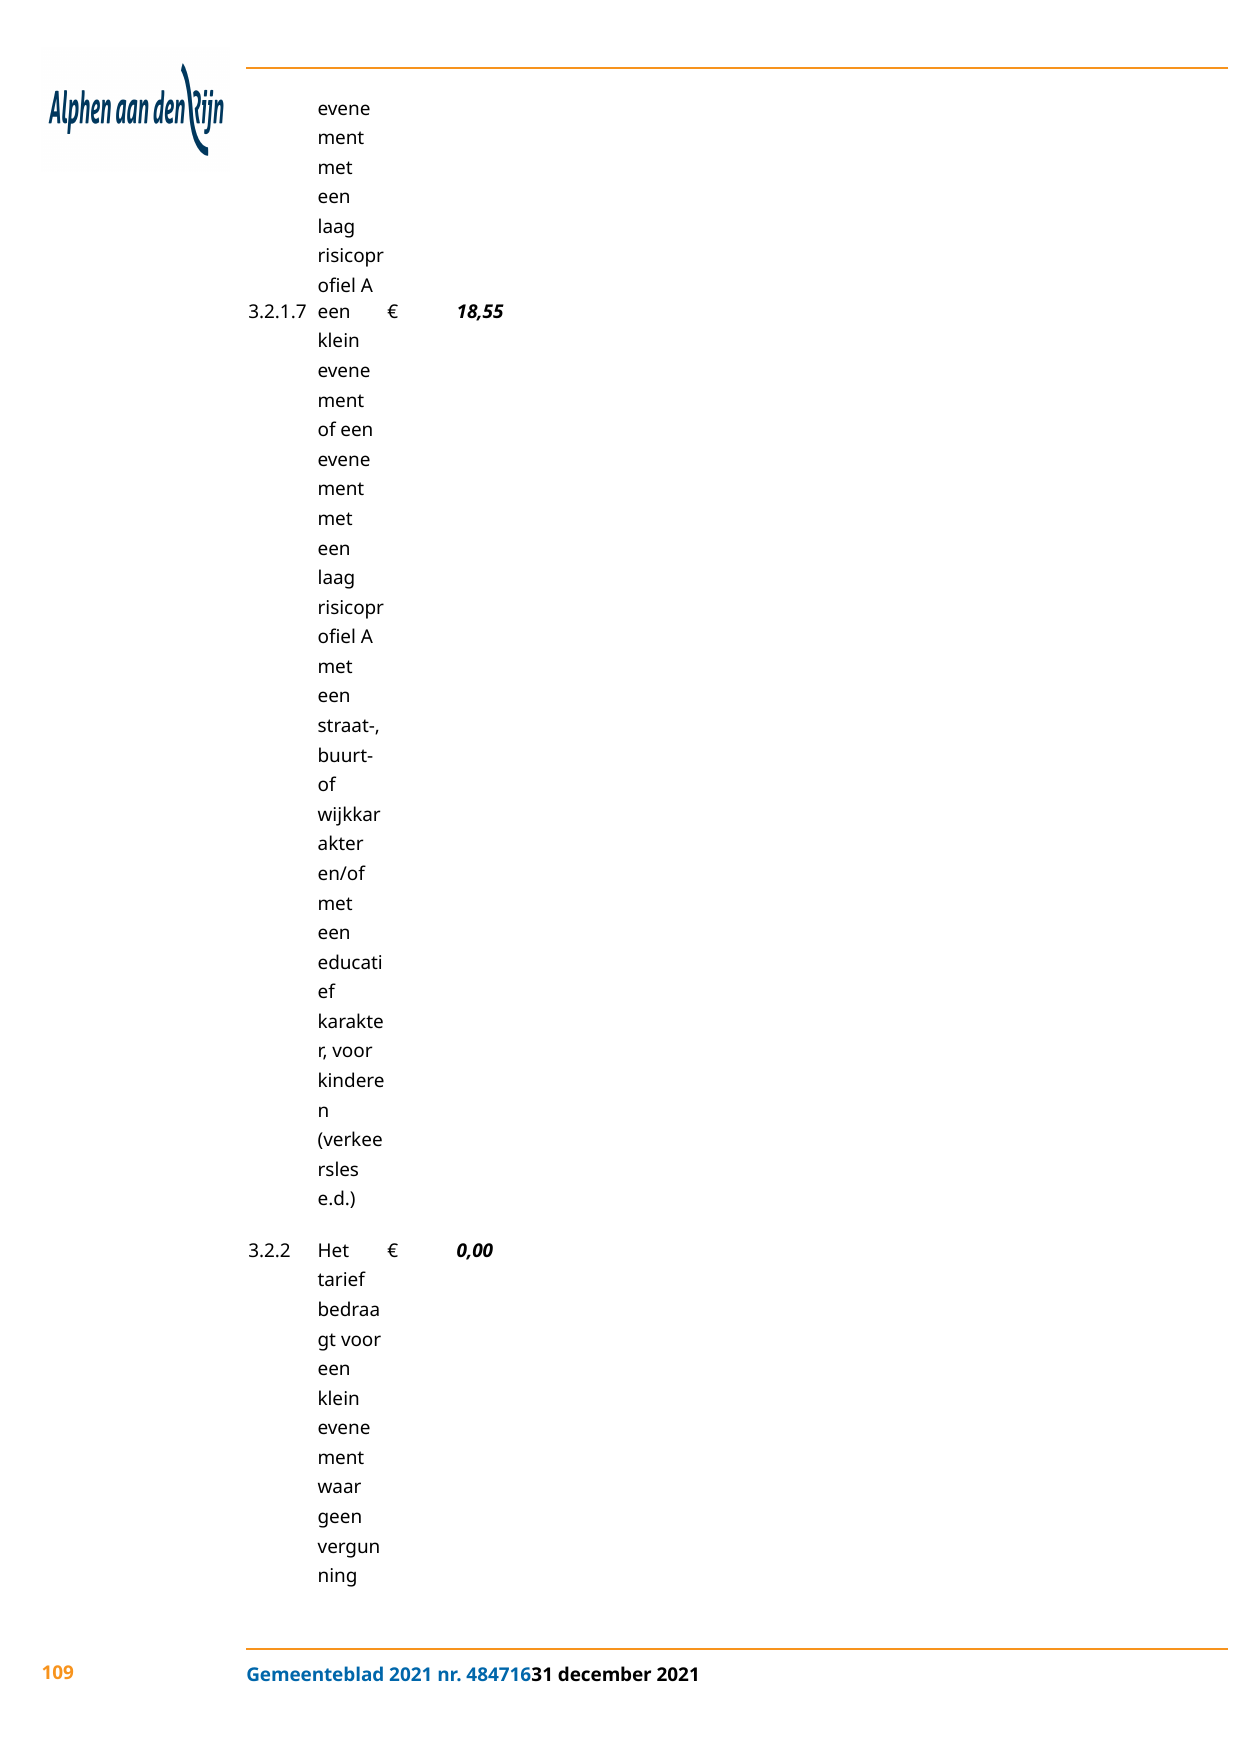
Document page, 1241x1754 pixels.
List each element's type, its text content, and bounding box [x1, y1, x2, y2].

table_cell [596, 298, 665, 1211]
table_cell [665, 1237, 734, 1588]
table_cell [943, 298, 1013, 1211]
table_cell 3.2.2 [248, 1237, 317, 1588]
table_cell een klein evenement of een evenement met een laag risicoprofiel A met een straat-, buurt- of wijkkarakter en/of met een educatief karakter, voor kinderen (verkeersles e.d.) [318, 298, 387, 1211]
table_cell [1082, 1237, 1152, 1588]
table_cell [665, 95, 734, 298]
table_cell [804, 298, 873, 1211]
table_cell [1082, 1211, 1152, 1237]
table_cell [943, 1211, 1013, 1237]
table_cell [526, 95, 596, 298]
table_cell [526, 1211, 596, 1237]
table_cell [943, 1237, 1013, 1588]
table_cell [874, 298, 943, 1211]
table_cell [665, 1211, 734, 1237]
table_cell [596, 95, 665, 298]
table_cell [387, 1211, 456, 1237]
table_cell [1013, 1237, 1082, 1588]
table_cell [1082, 298, 1152, 1211]
table_cell 0,00 [456, 1237, 526, 1588]
table_cell [526, 1237, 596, 1588]
table_cell [804, 1211, 873, 1237]
table_cell [874, 1237, 943, 1588]
table_cell [1013, 95, 1082, 298]
table_cell [735, 1211, 804, 1237]
table_cell 18,55 [456, 298, 526, 1211]
table_cell [526, 298, 596, 1211]
table_cell 3.2.1.7 [248, 298, 317, 1211]
table_cell [874, 1211, 943, 1237]
table_cell [318, 1211, 387, 1237]
table_cell [735, 298, 804, 1211]
table_cell [596, 1211, 665, 1237]
table_cell [387, 95, 456, 298]
picture [41, 47, 231, 172]
table_cell [804, 95, 873, 298]
table_cell [1013, 298, 1082, 1211]
table_cell [596, 1237, 665, 1588]
table_cell [248, 95, 317, 298]
table_cell Het tarief bedraagt voor een klein evenement waar geen vergunning [318, 1237, 387, 1588]
table_cell € [387, 1237, 456, 1588]
table_cell [804, 1237, 873, 1588]
table_cell [248, 1211, 317, 1237]
table_cell [735, 95, 804, 298]
table_cell [943, 95, 1013, 298]
table_cell [456, 95, 526, 298]
table_cell [665, 298, 734, 1211]
table_cell [1013, 1211, 1082, 1237]
table_cell [1082, 95, 1152, 298]
table_cell [874, 95, 943, 298]
table_cell € [387, 298, 456, 1211]
table_cell [456, 1211, 526, 1237]
table_cell evenement met een laag risicoprofiel A [318, 95, 387, 298]
table_cell [735, 1237, 804, 1588]
